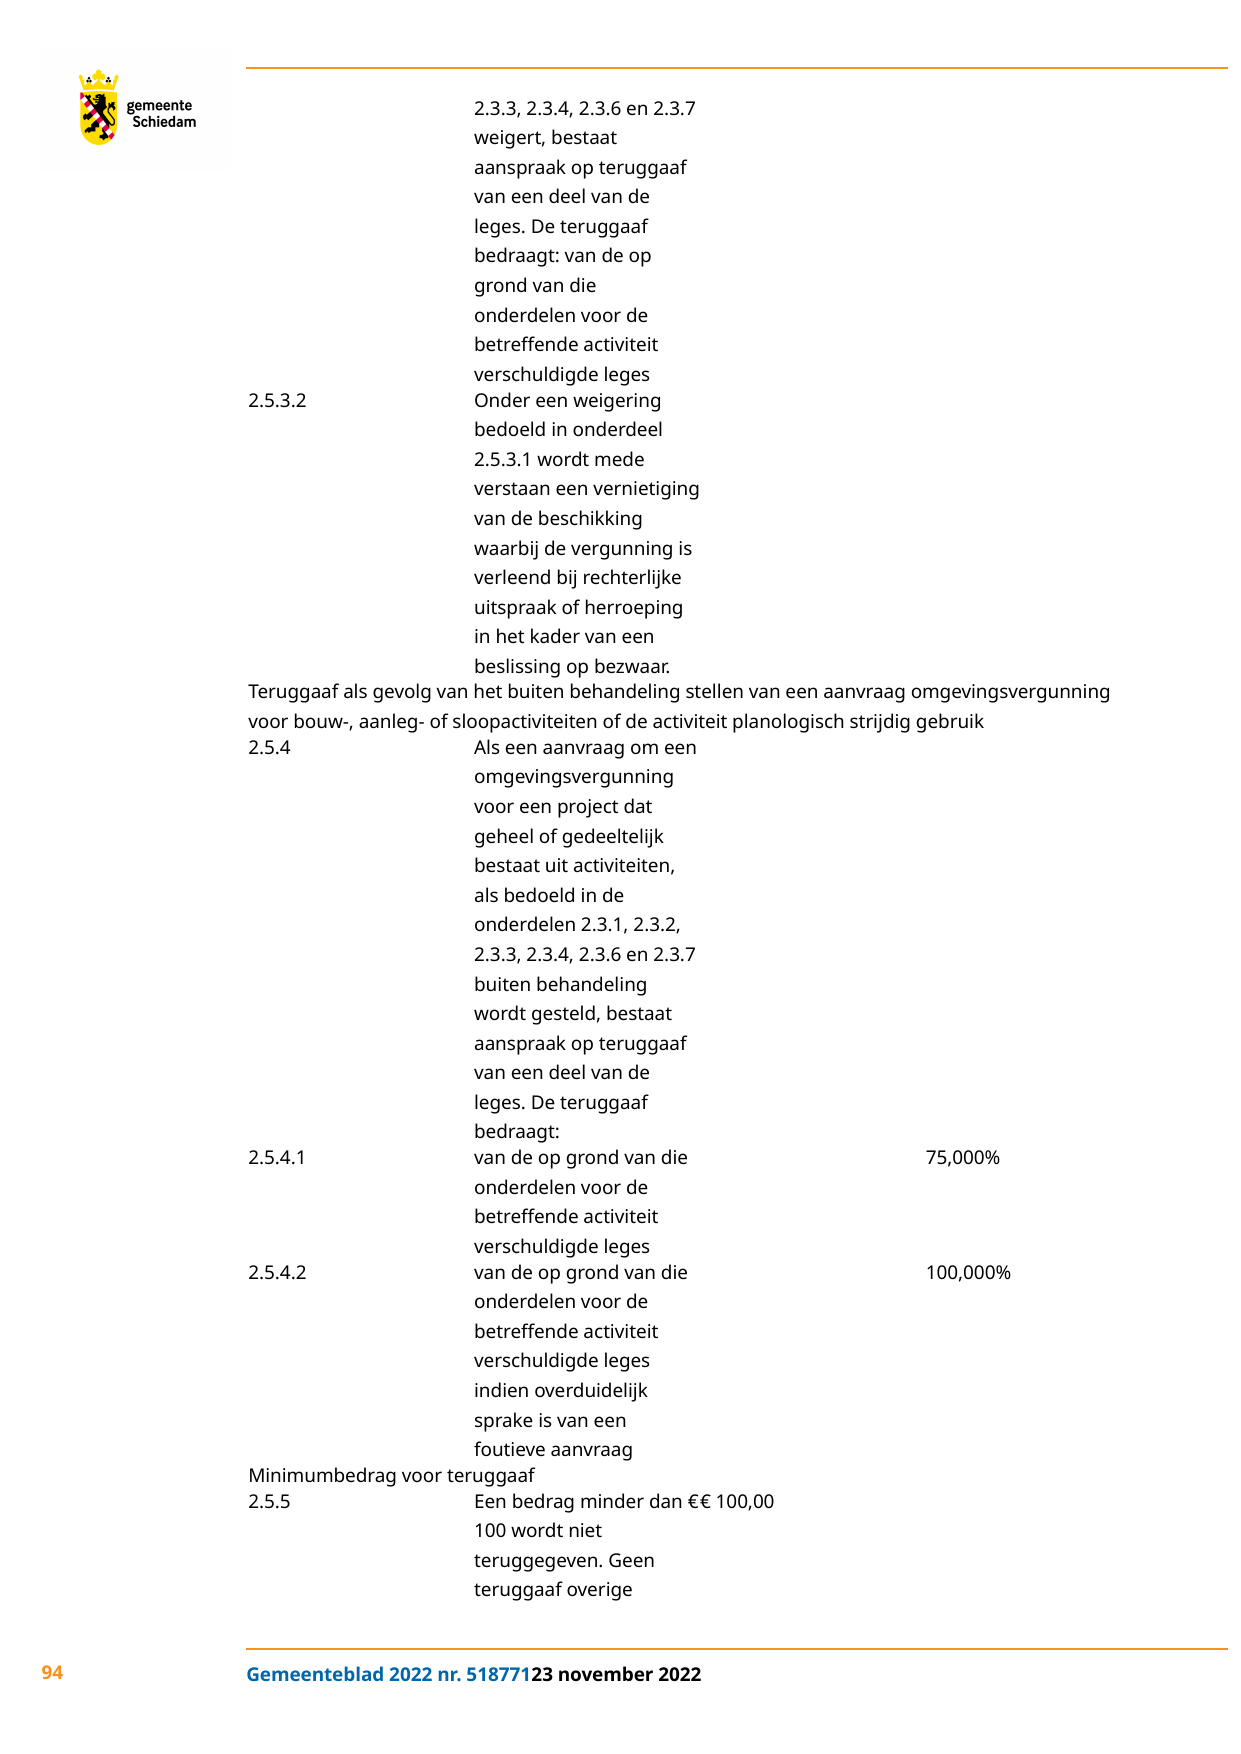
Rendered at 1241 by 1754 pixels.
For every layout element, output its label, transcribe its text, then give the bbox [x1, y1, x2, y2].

table_cell 2.5.4.2 [248, 1259, 474, 1462]
table_cell 2.5.3.2 [248, 387, 474, 679]
table_cell 2.3.3, 2.3.4, 2.3.6 en 2.3.7 weigert, bestaat aanspraak op teruggaaf van een deel van de leges. De teruggaaf bedraagt: van de op grond van die onderdelen voor de betreffende activiteit verschuldigde leges [474, 95, 700, 387]
table_cell van de op grond van die onderdelen voor de betreffende activiteit verschuldigde leges [474, 1144, 700, 1259]
table_cell 75,000% [926, 1144, 1152, 1259]
table_cell [248, 95, 474, 387]
table_cell [700, 1144, 926, 1259]
table_cell 2.5.4.1 [248, 1144, 474, 1259]
picture [41, 47, 231, 172]
table_cell [700, 387, 926, 679]
table_cell Teruggaaf als gevolg van het buiten behandeling stellen van een aanvraag omgevingsvergunning voor bouw-, aanleg- of sloopactiviteiten of de activiteit planologisch strijdig gebruik [248, 679, 1152, 734]
table_cell [700, 1259, 926, 1462]
table_cell Een bedrag minder dan € 100 wordt niet teruggegeven. Geen teruggaaf overige [474, 1488, 700, 1602]
table_cell Als een aanvraag om een omgevingsvergunning voor een project dat geheel of gedeeltelijk bestaat uit activiteiten, als bedoeld in de onderdelen 2.3.1, 2.3.2, 2.3.3, 2.3.4, 2.3.6 en 2.3.7 buiten behandeling wordt gesteld, bestaat aanspraak op teruggaaf van een deel van de leges. De teruggaaf bedraagt: [474, 734, 700, 1144]
table_cell [926, 387, 1152, 679]
table_cell [700, 95, 926, 387]
table_cell 2.5.5 [248, 1488, 474, 1602]
table_cell 2.5.4 [248, 734, 474, 1144]
table_cell van de op grond van die onderdelen voor de betreffende activiteit verschuldigde leges indien overduidelijk sprake is van een foutieve aanvraag [474, 1259, 700, 1462]
table_cell 100,000% [926, 1259, 1152, 1462]
table_cell [700, 734, 926, 1144]
table_cell Onder een weigering bedoeld in onderdeel 2.5.3.1 wordt mede verstaan een vernietiging van de beschikking waarbij de vergunning is verleend bij rechterlijke uitspraak of herroeping in het kader van een beslissing op bezwaar. [474, 387, 700, 679]
table_cell [926, 734, 1152, 1144]
table_cell [926, 1488, 1152, 1602]
table_cell Minimumbedrag voor teruggaaf [248, 1462, 1152, 1488]
table_cell € 100,00 [700, 1488, 926, 1602]
table_cell [926, 95, 1152, 387]
